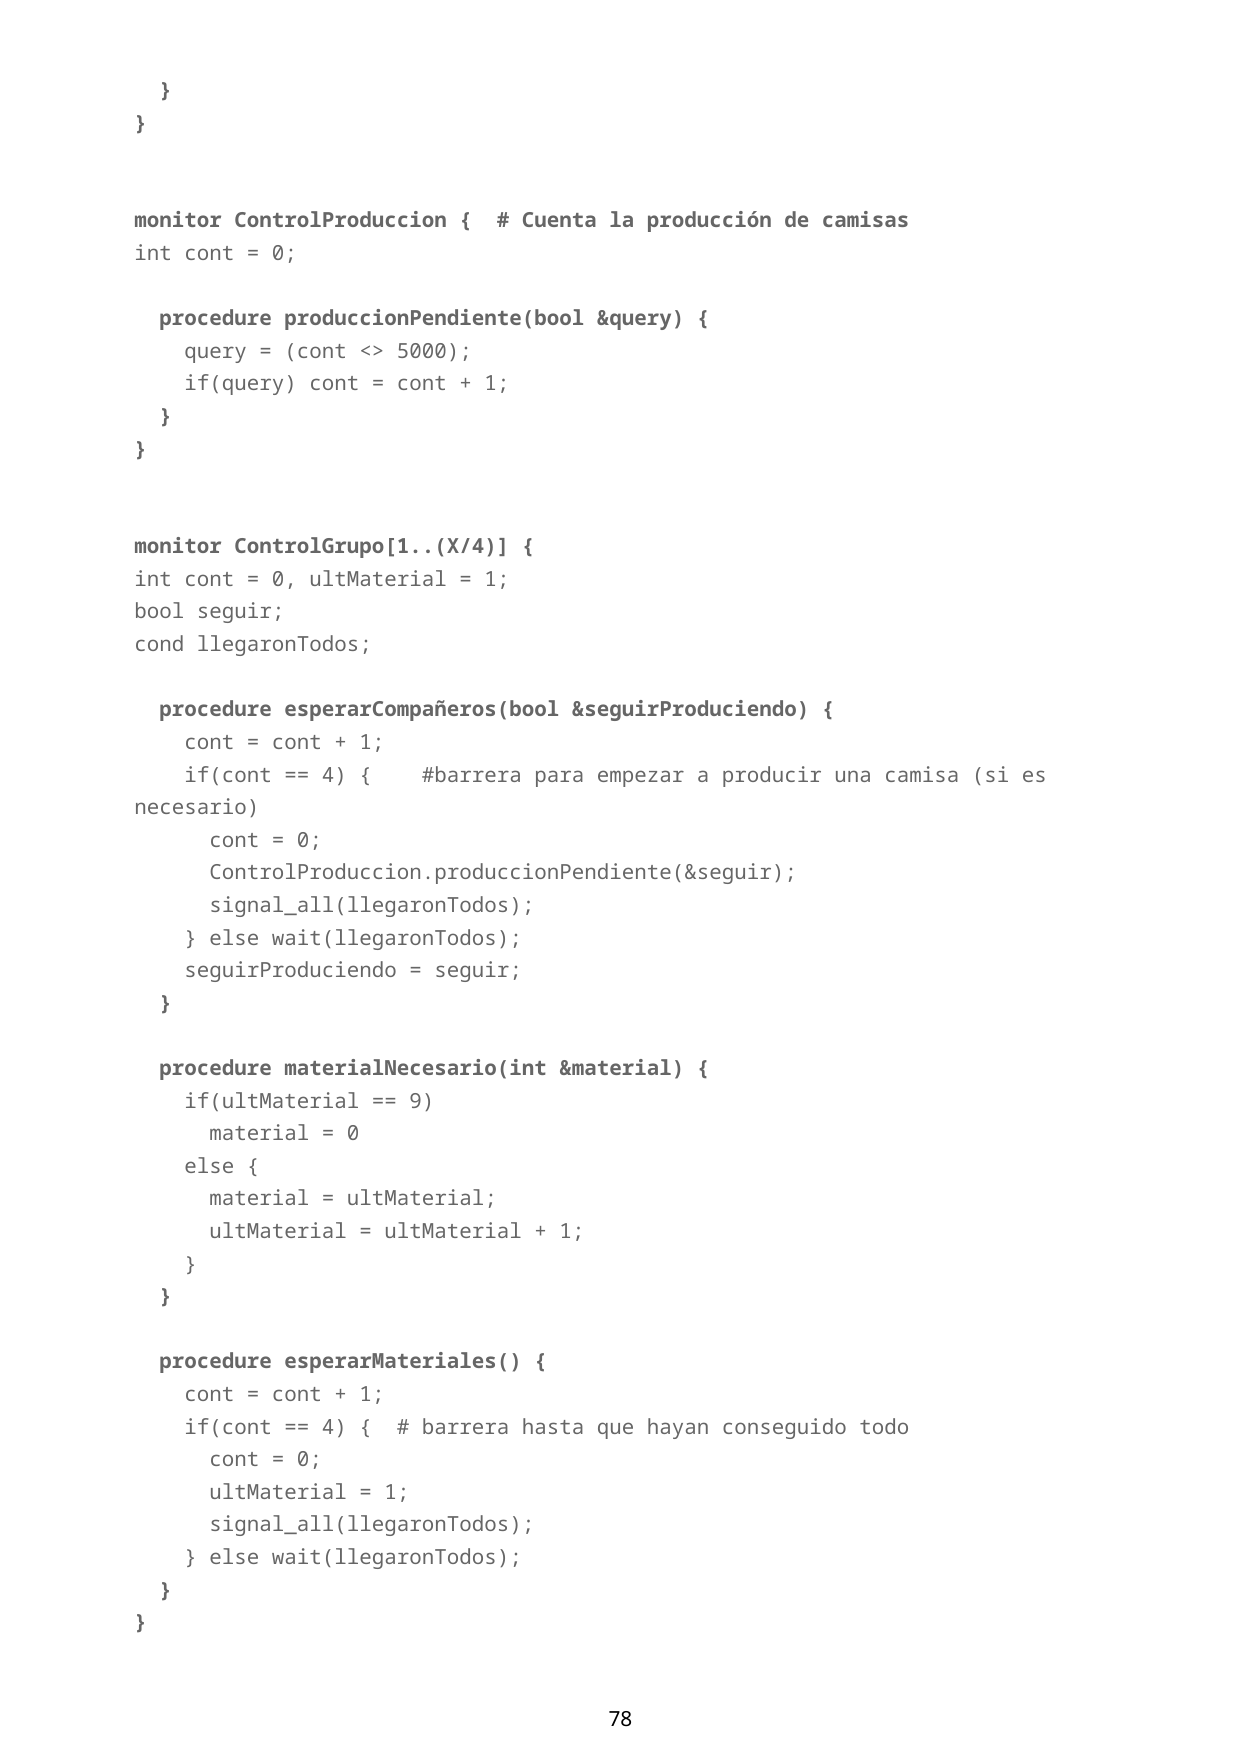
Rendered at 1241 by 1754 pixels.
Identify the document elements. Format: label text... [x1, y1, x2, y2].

text int cont = 0, ultMaterial = 1; [134, 564, 1165, 592]
text seguirProduciendo = seguir; [134, 955, 1165, 984]
text cont = cont + 1; [134, 1379, 1165, 1408]
text } [134, 401, 1165, 429]
text material = 0 [134, 1118, 1165, 1147]
text query = (cont <> 5000); [134, 336, 1165, 364]
text monitor ControlProduccion { # Cuenta la producción de camisas [134, 205, 1165, 234]
text } [134, 1575, 1165, 1603]
text cont = cont + 1; [134, 727, 1165, 756]
text else { [134, 1151, 1165, 1179]
text ControlProduccion.produccionPendiente(&seguir); [134, 857, 1165, 886]
text if(cont == 4) { # barrera hasta que hayan conseguido todo [134, 1412, 1165, 1440]
text material = ultMaterial; [134, 1183, 1165, 1212]
text procedure esperarMateriales() { [134, 1347, 1165, 1375]
text procedure produccionPendiente(bool &query) { [134, 303, 1165, 332]
text ultMaterial = ultMaterial + 1; [134, 1216, 1165, 1244]
text } [134, 75, 1165, 103]
text } [134, 434, 1165, 462]
text if(ultMaterial == 9) [134, 1086, 1165, 1114]
text } [134, 1281, 1165, 1310]
text } [134, 1607, 1165, 1636]
text cont = 0; [134, 1444, 1165, 1473]
text monitor ControlGrupo[1..(X/4)] { [134, 531, 1165, 560]
text procedure materialNecesario(int &material) { [134, 1053, 1165, 1082]
text ultMaterial = 1; [134, 1477, 1165, 1505]
text } [134, 988, 1165, 1016]
text } else wait(llegaronTodos); [134, 923, 1165, 951]
text } else wait(llegaronTodos); [134, 1542, 1165, 1571]
text } [134, 1249, 1165, 1277]
text cond llegaronTodos; [134, 629, 1165, 658]
text procedure esperarCompañeros(bool &seguirProduciendo) { [134, 694, 1165, 723]
text if(query) cont = cont + 1; [134, 368, 1165, 397]
text signal_all(llegaronTodos); [134, 890, 1165, 918]
text int cont = 0; [134, 238, 1165, 266]
text bool seguir; [134, 597, 1165, 625]
text } [134, 108, 1165, 136]
text cont = 0; [134, 825, 1165, 853]
text signal_all(llegaronTodos); [134, 1509, 1165, 1538]
text if(cont == 4) { #barrera para empezar a producir una camisa (si es necesario) [134, 760, 1165, 821]
